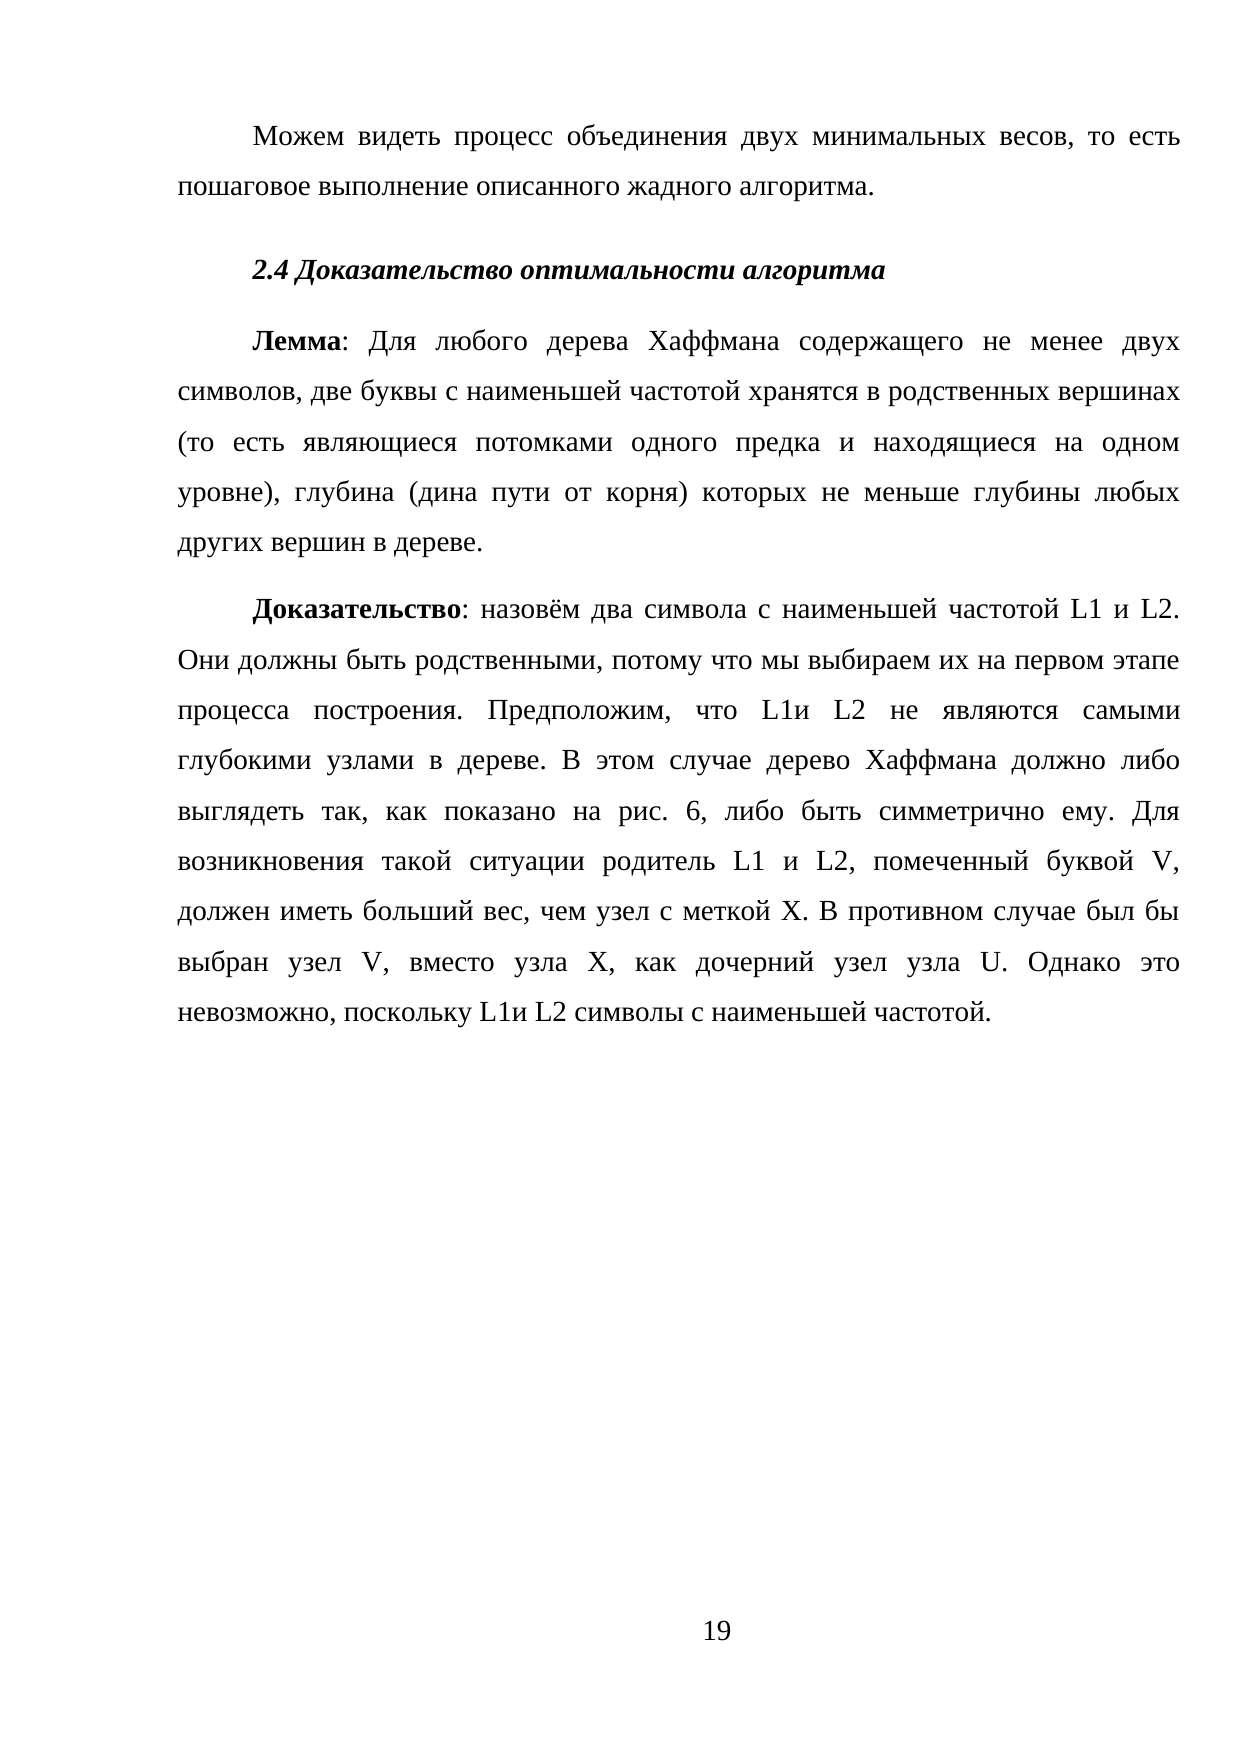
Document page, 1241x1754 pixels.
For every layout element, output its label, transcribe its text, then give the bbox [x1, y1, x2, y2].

text Доказательство: назовём два символа с наименьшей частотой L1 и L2. Они должны быть родственными, потому что мы выбираем их на первом этапе процесса построения. Предположим, что L1и L2 не являются самыми глубокими узлами в дереве. В этом случае дерево Хаффмана должно либо выглядеть так, как показано на рис. 6, либо быть симметрично ему. Для возникновения такой ситуации родитель L1 и L2, помеченный буквой V, должен иметь больший вес, чем узел с меткой X. В противном случае был бы выбран узел V, вместо узла Х, как дочерний узел узла U. Однако это невозможно, поскольку L1и L2 символы с наименьшей частотой. [177, 591, 1181, 1027]
subtitle 2.4 Доказательство оптимальности алгоритма [177, 252, 1181, 286]
text Можем видеть процесс объединения двух минимальных весов, то есть пошаговое выполнение описанного жадного алгоритма. [177, 118, 1181, 202]
text Лемма: Для любого дерева Хаффмана содержащего не менее двух символов, две буквы с наименьшей частотой хранятся в родственных вершинах (то есть являющиеся потомками одного предка и находящиеся на одном уровне), глубина (дина пути от корня) которых не меньше глубины любых других вершин в дереве. [177, 323, 1181, 558]
